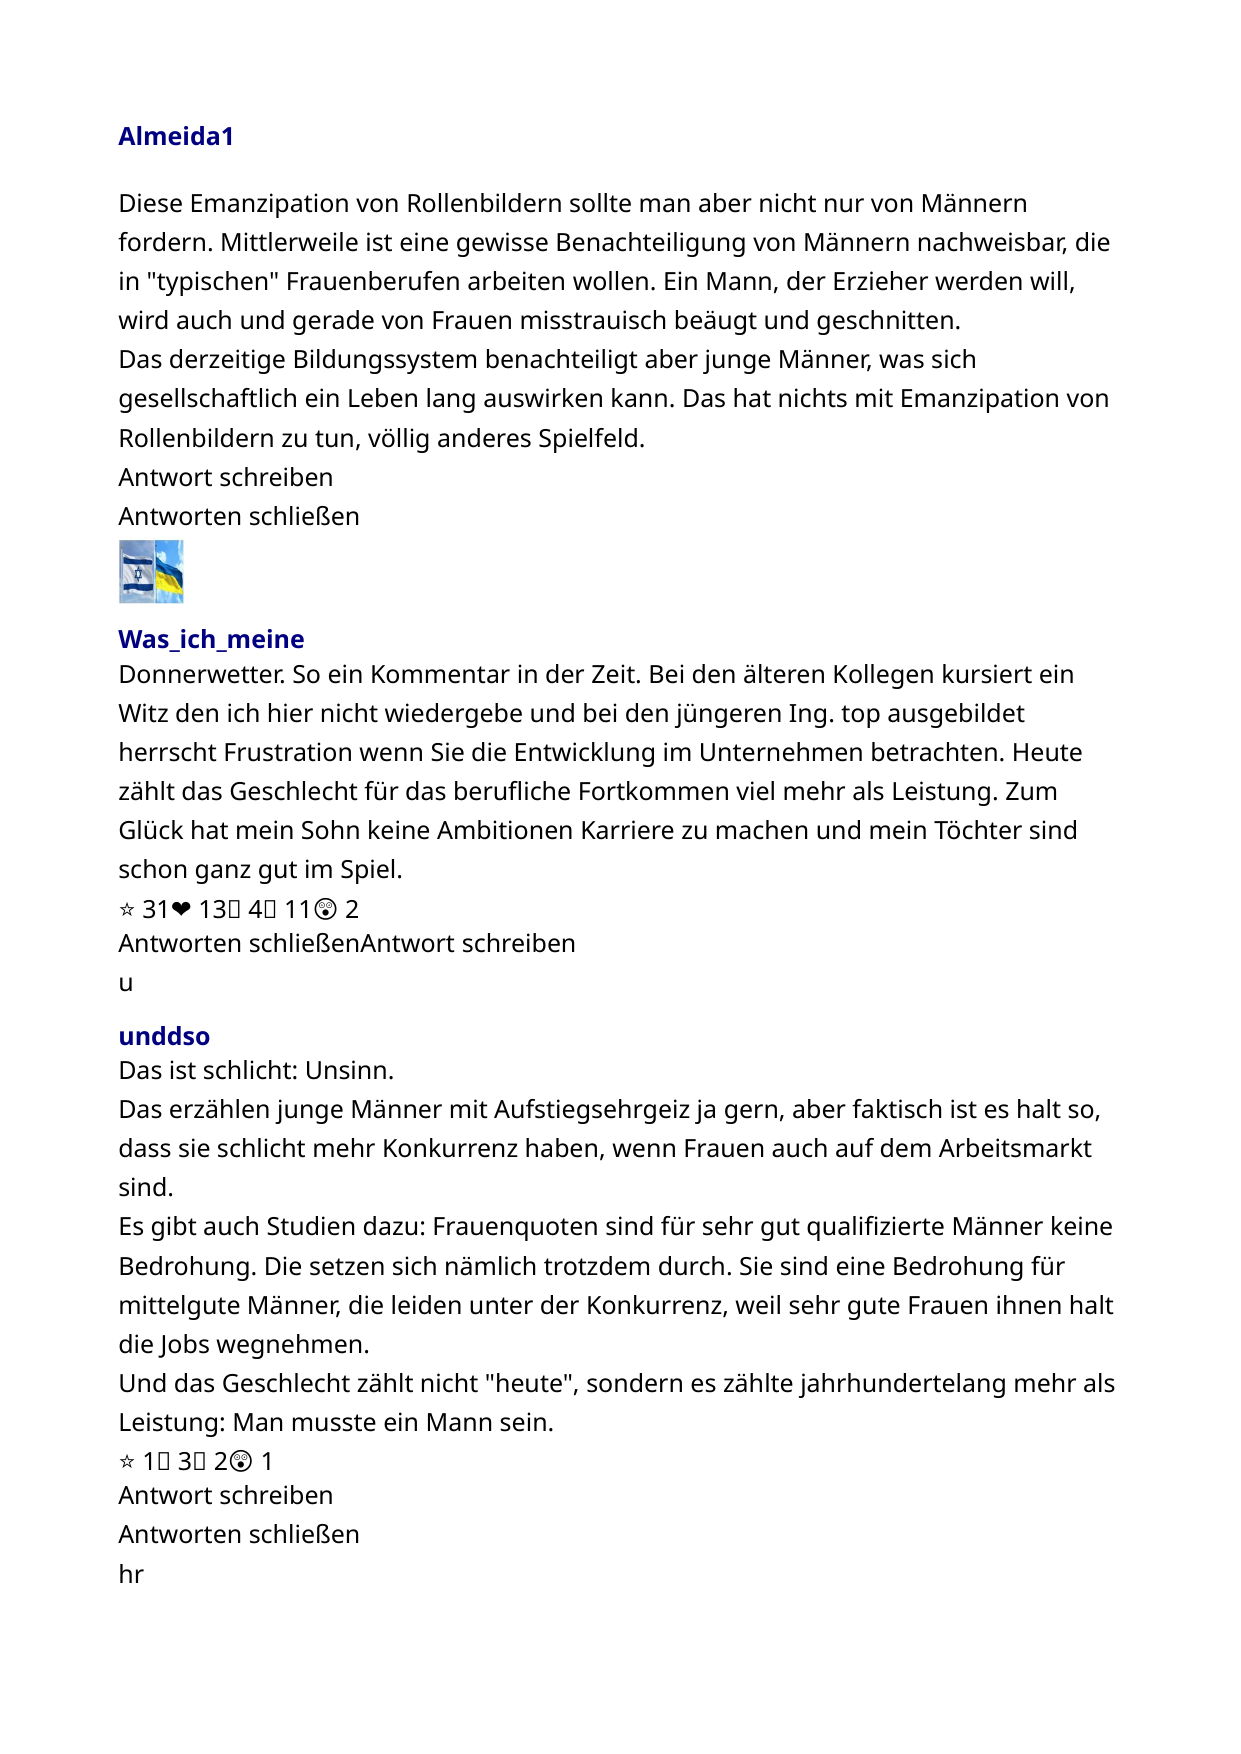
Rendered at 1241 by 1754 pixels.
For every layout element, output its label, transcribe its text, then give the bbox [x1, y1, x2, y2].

text hr [118, 1556, 1122, 1590]
text ⭐️ 31❤️ 13🙁 4🤨 11😲 2 [118, 891, 1122, 925]
text Antwort schreiben [118, 1478, 1122, 1512]
text ⭐️ 1🙁 3🤨 2😲 1 [118, 1444, 1122, 1478]
text Antworten schließen [118, 498, 1122, 533]
text Diese Emanzipation von Rollenbildern sollte man aber nicht nur von Männern fordern. Mittlerweile ist eine gewisse Benachteiligung von Männern nachweisbar, die in "typischen" Frauenberufen arbeiten wollen. Ein Mann, der Erzieher werden will, wird auch und gerade von Frauen misstrauisch beäugt und geschnitten. [118, 185, 1122, 337]
text Das ist schlicht: Unsinn. Das erzählen junge Männer mit Aufstiegsehrgeiz ja gern, aber faktisch ist es halt so, dass sie schlicht mehr Konkurrenz haben, wenn Frauen auch auf dem Arbeitsmarkt sind. Es gibt auch Studien dazu: Frauenquoten sind für sehr gut qualifizierte Männer keine Bedrohung. Die setzen sich nämlich trotzdem durch. Sie sind eine Bedrohung für mittelgute Männer, die leiden unter der Konkurrenz, weil sehr gute Frauen ihnen halt die Jobs wegnehmen. Und das Geschlecht zählt nicht "heute", sondern es zählte jahrhundertelang mehr als Leistung: Man musste ein Mann sein. [118, 1052, 1122, 1439]
text u [118, 964, 1122, 998]
text Das derzeitige Bildungssystem benachteiligt aber junge Männer, was sich gesellschaftlich ein Leben lang auswirken kann. Das hat nichts mit Emanzipation von Rollenbildern zu tun, völlig anderes Spielfeld. [118, 342, 1122, 454]
text Antworten schließenAntwort schreiben [118, 925, 1122, 959]
subtitle Was_ich_meine [118, 622, 1122, 656]
text Antwort schreiben [118, 459, 1122, 493]
text Donnerwetter. So ein Kommentar in der Zeit. Bei den älteren Kollegen kursiert ein Witz den ich hier nicht wiedergebe und bei den jüngeren Ing. top ausgebildet herrscht Frustration wenn Sie die Entwicklung im Unternehmen betrachten. Heute zählt das Geschlecht für das berufliche Fortkommen viel mehr als Leistung. Zum Glück hat mein Sohn keine Ambitionen Karriere zu machen und mein Töchter sind schon ganz gut im Spiel. [118, 656, 1122, 886]
subtitle unddso [118, 1018, 1122, 1052]
text Antworten schließen [118, 1517, 1122, 1551]
picture [118, 537, 184, 604]
subtitle Almeida1 [118, 118, 1122, 152]
